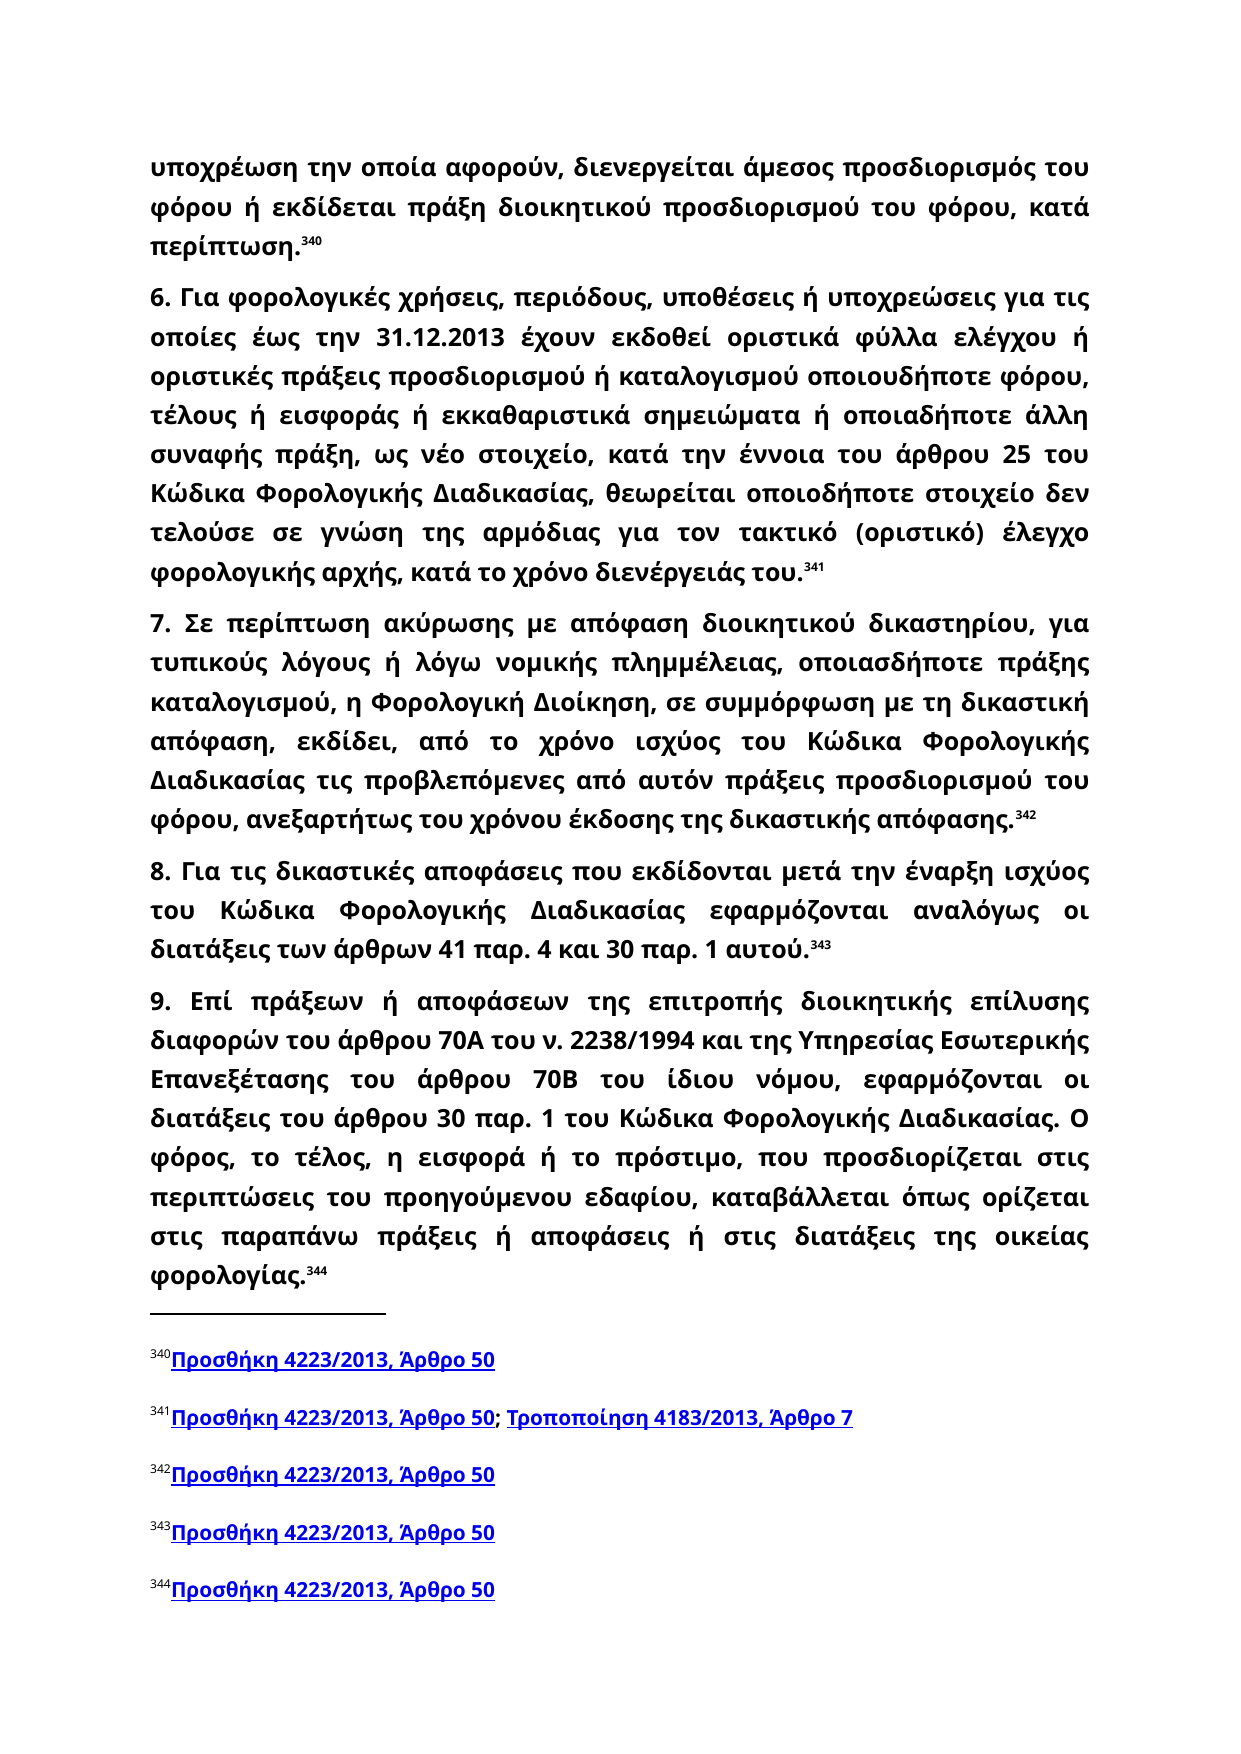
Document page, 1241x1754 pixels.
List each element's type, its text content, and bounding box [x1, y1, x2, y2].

text 6. Για φορολογικές χρήσεις, περιόδους, υποθέσεις ή υποχρεώσεις για τις οποίες έως την 31.12.2013 έχουν εκδοθεί οριστικά φύλλα ελέγχου ή οριστικές πράξεις προσδιορισμού ή καταλογισμού οποιουδήποτε φόρου, τέλους ή εισφοράς ή εκκαθαριστικά σημειώματα ή οποιαδήποτε άλλη συναφής πράξη, ως νέο στοιχείο, κατά την έννοια του άρθρου 25 του Κώδικα Φορολογικής Διαδικασίας, θεωρείται οποιοδήποτε στοιχείο δεν τελούσε σε γνώση της αρμόδιας για τον τακτικό (οριστικό) έλεγχο φορολογικής αρχής, κατά το χρόνο διενέργειάς του. [150, 280, 1090, 588]
text Προσθήκη 4223/2013, Άρθρο 50 [150, 1345, 1090, 1373]
text Προσθήκη 4223/2013, Άρθρο 50 [150, 1576, 1090, 1604]
text 9. Επί πράξεων ή αποφάσεων της επιτροπής διοικητικής επίλυσης διαφορών του άρθρου 70Α του ν. 2238/1994 και της Υπηρεσίας Εσωτερικής Επανεξέτασης του άρθρου 70Β του ίδιου νόμου, εφαρμόζονται οι διατάξεις του άρθρου 30 παρ. 1 του Κώδικα Φορολογικής Διαδικασίας. Ο φόρος, το τέλος, η εισφορά ή το πρόστιμο, που προσδιορίζεται στις περιπτώσεις του προηγούμενου εδαφίου, καταβάλλεται όπως ορίζεται στις παραπάνω πράξεις ή αποφάσεις ή στις διατάξεις της οικείας φορολογίας. [150, 983, 1090, 1292]
text Προσθήκη 4223/2013, Άρθρο 50 [150, 1518, 1090, 1546]
text Προσθήκη 4223/2013, Άρθρο 50; Τροποποίηση 4183/2013, Άρθρο 7 [150, 1403, 1090, 1431]
text υποχρέωση την οποία αφορούν, διενεργείται άμεσος προσδιορισμός του φόρου ή εκδίδεται πράξη διοικητικού προσδιορισμού του φόρου, κατά περίπτωση. [150, 150, 1090, 262]
text 7. Σε περίπτωση ακύρωσης με απόφαση διοικητικού δικαστηρίου, για τυπικούς λόγους ή λόγω νομικής πλημμέλειας, οποιασδήποτε πράξης καταλογισμού, η Φορολογική Διοίκηση, σε συμμόρφωση με τη δικαστική απόφαση, εκδίδει, από το χρόνο ισχύος του Κώδικα Φορολογικής Διαδικασίας τις προβλεπόμενες από αυτόν πράξεις προσδιορισμού του φόρου, ανεξαρτήτως του χρόνου έκδοσης της δικαστικής απόφασης. [150, 606, 1090, 836]
text 8. Για τις δικαστικές αποφάσεις που εκδίδονται μετά την έναρξη ισχύος του Κώδικα Φορολογικής Διαδικασίας εφαρμόζονται αναλόγως οι διατάξεις των άρθρων 41 παρ. 4 και 30 παρ. 1 αυτού. [150, 853, 1090, 966]
text Προσθήκη 4223/2013, Άρθρο 50 [150, 1460, 1090, 1489]
